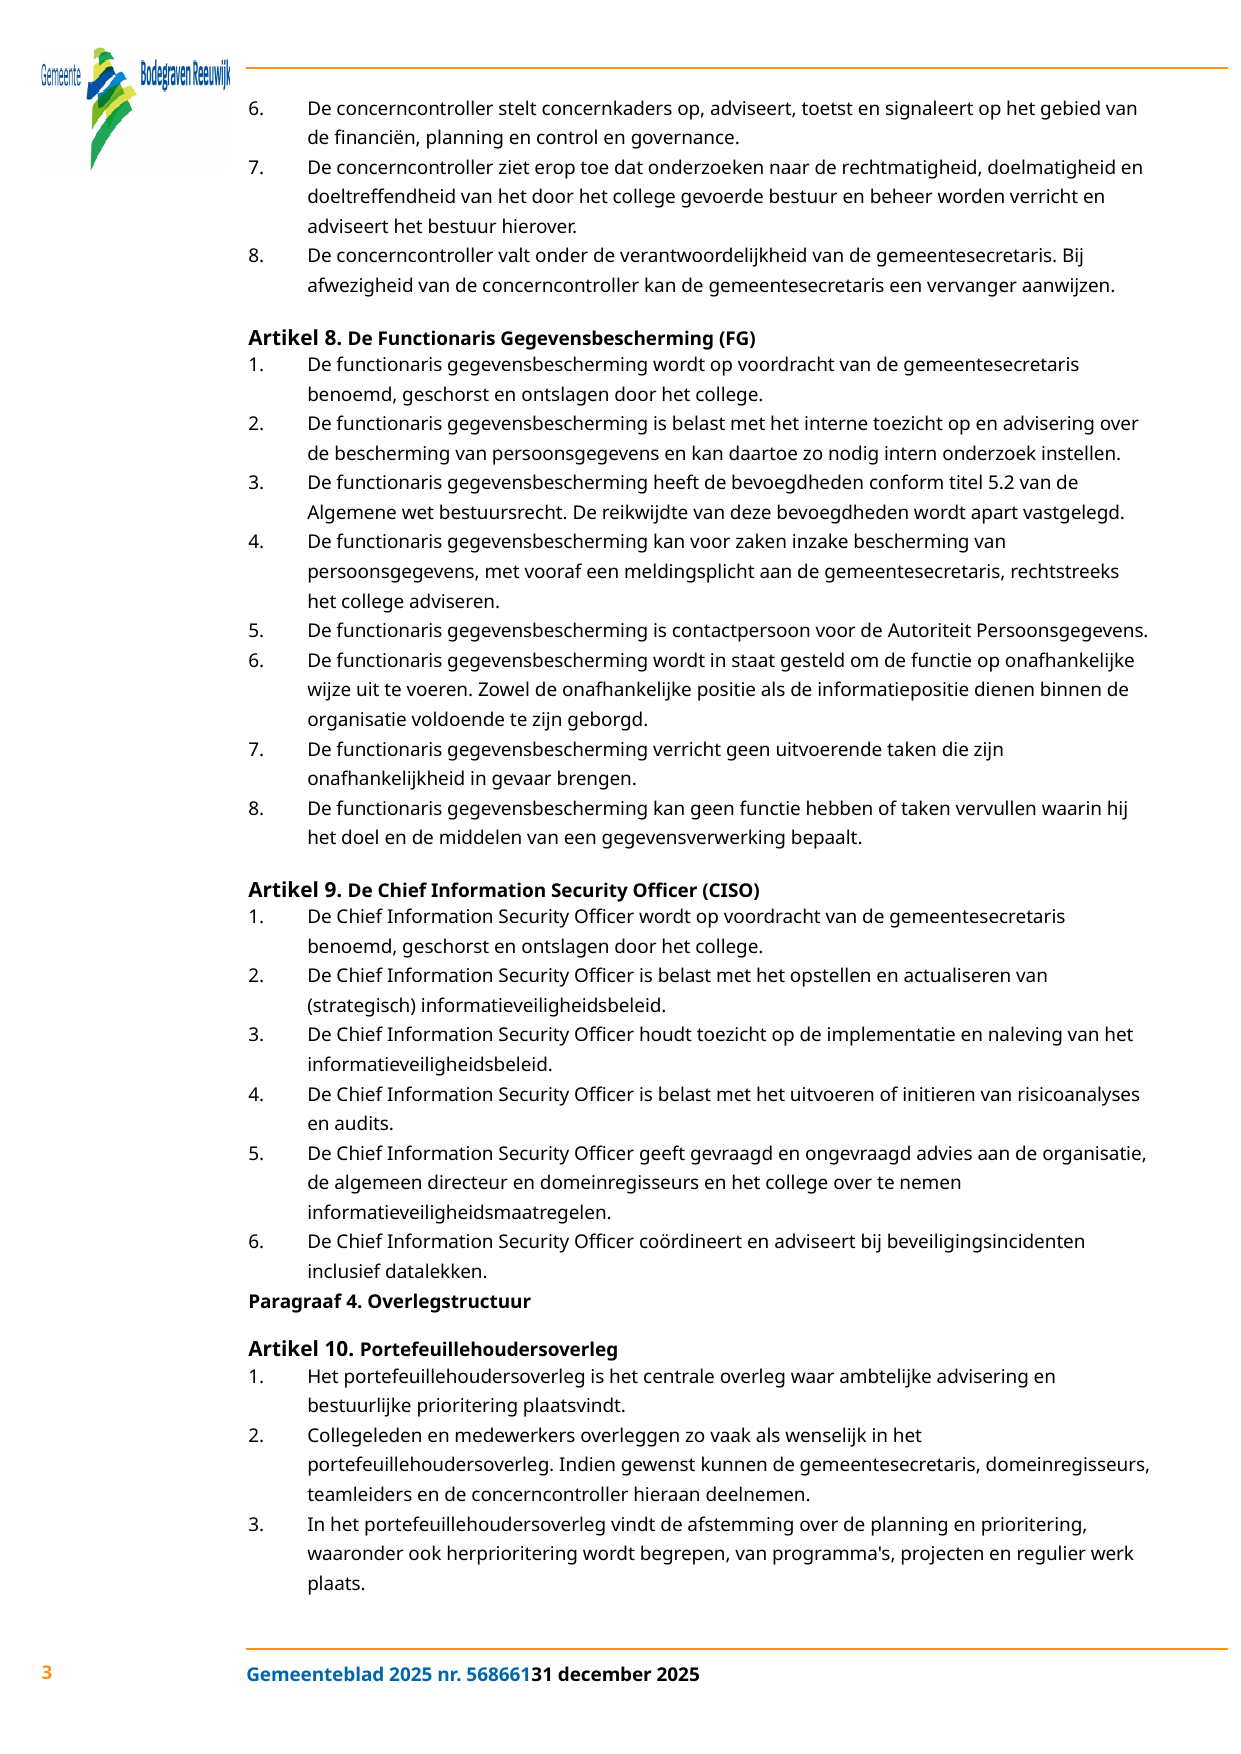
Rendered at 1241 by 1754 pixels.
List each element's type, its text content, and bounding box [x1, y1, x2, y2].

list De functionaris gegevensbescherming kan geen functie hebben of taken vervullen waarin hij het doel en de middelen van een gegevensverwerking bepaalt. [248, 795, 1152, 850]
list De Chief Information Security Officer is belast met het uitvoeren of initieren van risicoanalyses en audits. [248, 1081, 1152, 1136]
list De Chief Information Security Officer geeft gevraagd en ongevraagd advies aan de organisatie, de algemeen directeur en domeinregisseurs en het college over te nemen informatieveiligheidsmaatregelen. [248, 1140, 1152, 1225]
list De concerncontroller valt onder de verantwoordelijkheid van de gemeentesecretaris. Bij afwezigheid van de concerncontroller kan de gemeentesecretaris een vervanger aanwijzen. [248, 243, 1152, 298]
text Artikel 9. De Chief Information Security Officer (CISO) [248, 875, 1152, 903]
picture [41, 47, 231, 172]
list De functionaris gegevensbescherming is belast met het interne toezicht op en advisering over de bescherming van persoonsgegevens en kan daartoe zo nodig intern onderzoek instellen. [248, 410, 1152, 466]
list De functionaris gegevensbescherming heeft de bevoegdheden conform titel 5.2 van de Algemene wet bestuursrecht. De reikwijdte van deze bevoegdheden wordt apart vastgelegd. [248, 469, 1152, 525]
text Paragraaf 4. Overlegstructuur [248, 1288, 1152, 1314]
text Artikel 10. Portefeuillehoudersoverleg [248, 1334, 1152, 1363]
list De functionaris gegevensbescherming kan voor zaken inzake bescherming van persoonsgegevens, met vooraf een meldingsplicht aan de gemeentesecretaris, rechtstreeks het college adviseren. [248, 529, 1152, 613]
list De functionaris gegevensbescherming wordt op voordracht van de gemeentesecretaris benoemd, geschorst en ontslagen door het college. [248, 351, 1152, 406]
list De functionaris gegevensbescherming wordt in staat gesteld om de functie op onafhankelijke wijze uit te voeren. Zowel de onafhankelijke positie als de informatiepositie dienen binnen de organisatie voldoende te zijn geborgd. [248, 647, 1152, 732]
list De Chief Information Security Officer coördineert en adviseert bij beveiligingsincidenten inclusief datalekken. [248, 1229, 1152, 1284]
list De concerncontroller ziet erop toe dat onderzoeken naar de rechtmatigheid, doelmatigheid en doeltreffendheid van het door het college gevoerde bestuur en beheer worden verricht en adviseert het bestuur hierover. [248, 154, 1152, 239]
list De concerncontroller stelt concernkaders op, adviseert, toetst en signaleert op het gebied van de financiën, planning en control en governance. [248, 95, 1152, 150]
list De Chief Information Security Officer wordt op voordracht van de gemeentesecretaris benoemd, geschorst en ontslagen door het college. [248, 903, 1152, 959]
list Het portefeuillehoudersoverleg is het centrale overleg waar ambtelijke advisering en bestuurlijke prioritering plaatsvindt. [248, 1363, 1152, 1418]
list De functionaris gegevensbescherming is contactpersoon voor de Autoriteit Persoonsgegevens. [248, 617, 1152, 643]
list Collegeleden en medewerkers overleggen zo vaak als wenselijk in het portefeuillehoudersoverleg. Indien gewenst kunnen de gemeentesecretaris, domeinregisseurs, teamleiders en de concerncontroller hieraan deelnemen. [248, 1422, 1152, 1507]
list De functionaris gegevensbescherming verricht geen uitvoerende taken die zijn onafhankelijkheid in gevaar brengen. [248, 736, 1152, 791]
text Artikel 8. De Functionaris Gegevensbescherming (FG) [248, 323, 1152, 351]
list De Chief Information Security Officer is belast met het opstellen en actualiseren van (strategisch) informatieveiligheidsbeleid. [248, 962, 1152, 1018]
list In het portefeuillehoudersoverleg vindt de afstemming over de planning en prioritering, waaronder ook herprioritering wordt begrepen, van programma's, projecten en regulier werk plaats. [248, 1511, 1152, 1596]
list De Chief Information Security Officer houdt toezicht op de implementatie en naleving van het informatieveiligheidsbeleid. [248, 1022, 1152, 1077]
